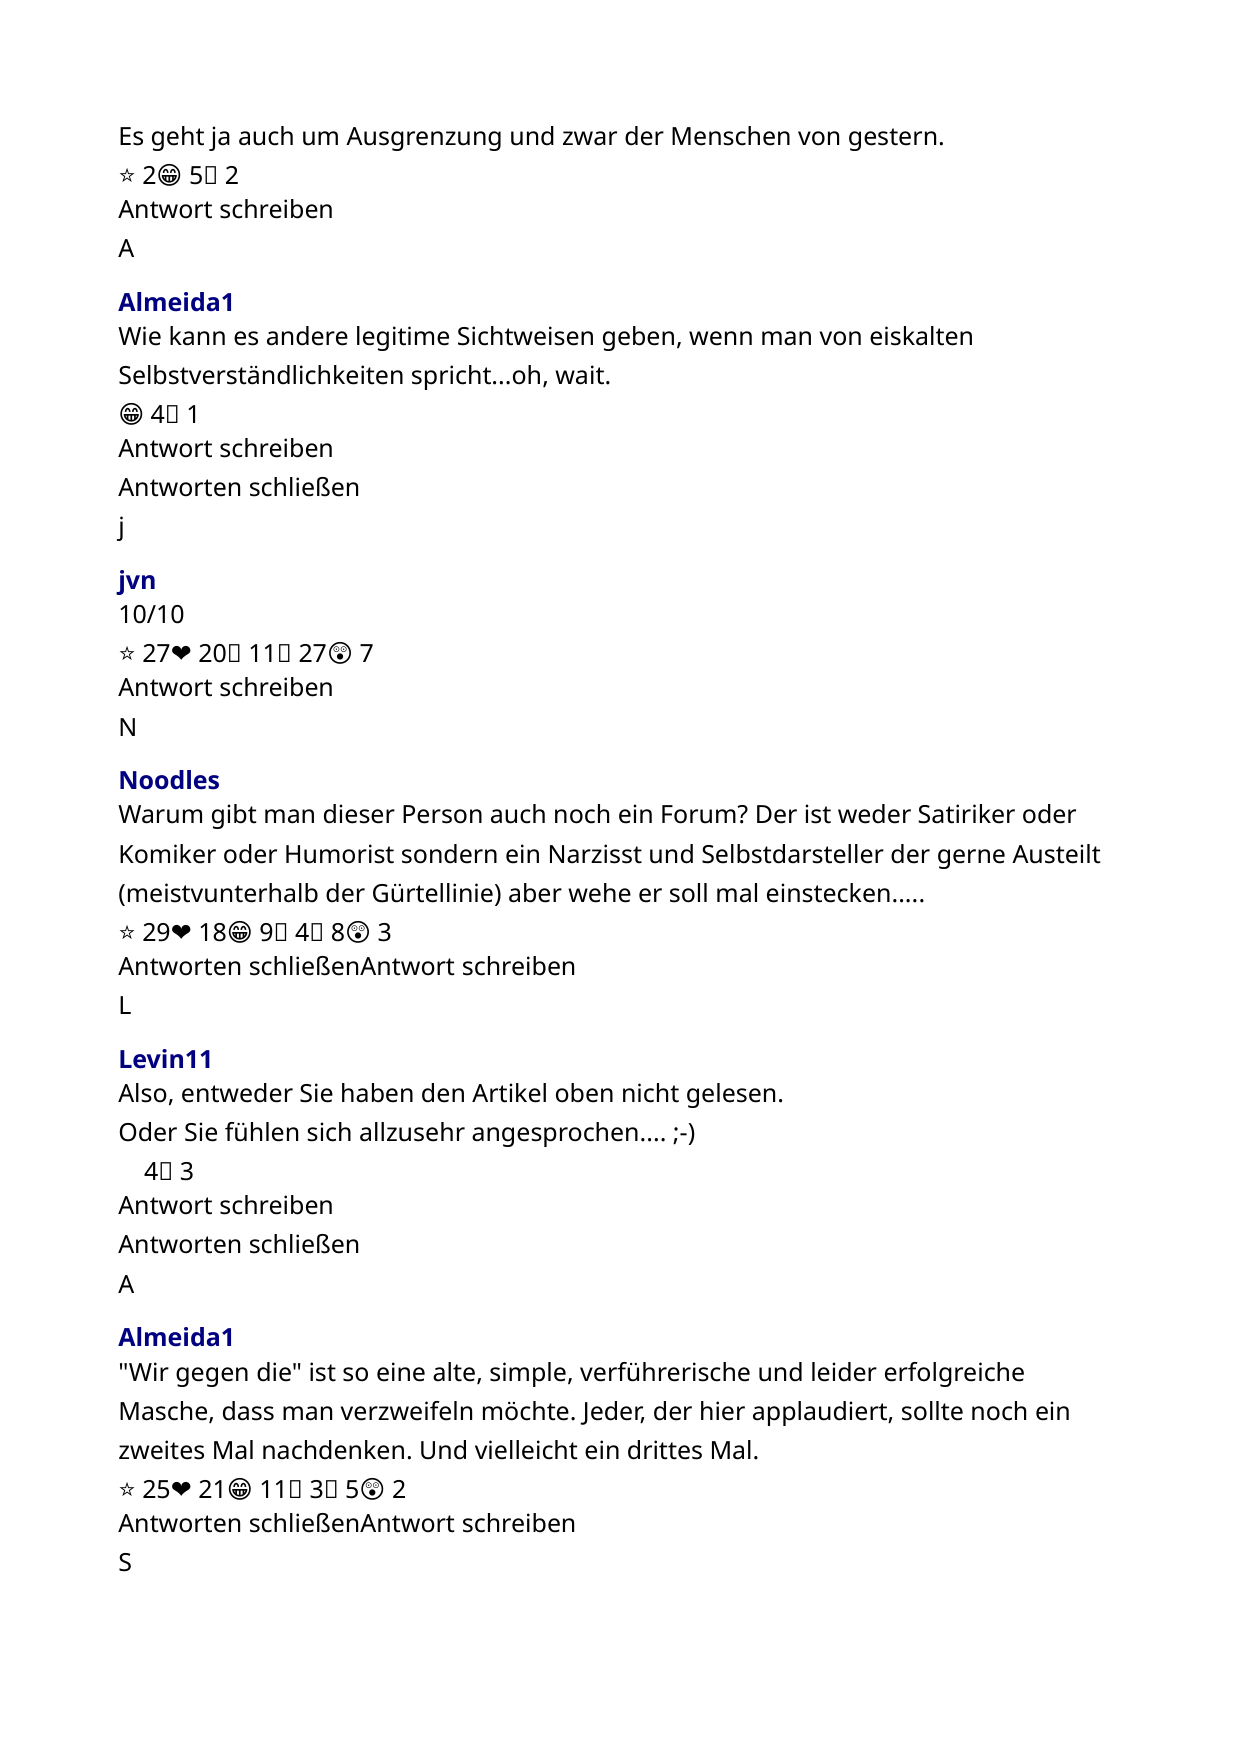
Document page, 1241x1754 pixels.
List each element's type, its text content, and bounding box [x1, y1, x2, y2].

subtitle Levin11 [118, 1042, 1122, 1076]
text ⭐️ 27❤️ 20🙁 11🤨 27😲 7 [118, 636, 1122, 670]
subtitle Almeida1 [118, 284, 1122, 318]
text Antworten schließen [118, 1227, 1122, 1261]
text ⭐️ 2😁 5🤨 2 [118, 157, 1122, 191]
text N [118, 709, 1122, 743]
text S [118, 1545, 1122, 1579]
text Antworten schließenAntwort schreiben [118, 1506, 1122, 1540]
subtitle jvn [118, 563, 1122, 597]
subtitle Noodles [118, 763, 1122, 797]
text j [118, 509, 1122, 543]
text Antworten schließen [118, 470, 1122, 504]
text A [118, 231, 1122, 264]
text Oder Sie fühlen sich allzusehr angesprochen.... ;-) [118, 1115, 1122, 1149]
text Antwort schreiben [118, 191, 1122, 225]
text A [118, 1266, 1122, 1300]
text Wie kann es andere legitime Sichtweisen geben, wenn man von eiskalten Selbstverständlichkeiten spricht...oh, wait. [118, 318, 1122, 392]
text Also, entweder Sie haben den Artikel oben nicht gelesen. [118, 1076, 1122, 1110]
text Antwort schreiben [118, 431, 1122, 465]
text ⭐️ 29❤️ 18😁 9🙁 4🤨 8😲 3 [118, 914, 1122, 949]
text 🙁 4🤨 3 [118, 1154, 1122, 1188]
text Antwort schreiben [118, 1188, 1122, 1222]
text 😁 4🤨 1 [118, 397, 1122, 431]
text L [118, 988, 1122, 1022]
text ⭐️ 25❤️ 21😁 11🙁 3🤨 5😲 2 [118, 1472, 1122, 1506]
text 10/10 [118, 597, 1122, 631]
text Antworten schließenAntwort schreiben [118, 949, 1122, 983]
text Warum gibt man dieser Person auch noch ein Forum? Der ist weder Satiriker oder Komiker oder Humorist sondern ein Narzisst und Selbstdarsteller der gerne Austeilt (meistvunterhalb der Gürtellinie) aber wehe er soll mal einstecken..... [118, 797, 1122, 909]
text Es geht ja auch um Ausgrenzung und zwar der Menschen von gestern. [118, 118, 1122, 152]
subtitle Almeida1 [118, 1320, 1122, 1354]
text Antwort schreiben [118, 670, 1122, 704]
text "Wir gegen die" ist so eine alte, simple, verführerische und leider erfolgreiche Masche, dass man verzweifeln möchte. Jeder, der hier applaudiert, sollte noch ein zweites Mal nachdenken. Und vielleicht ein drittes Mal. [118, 1354, 1122, 1467]
